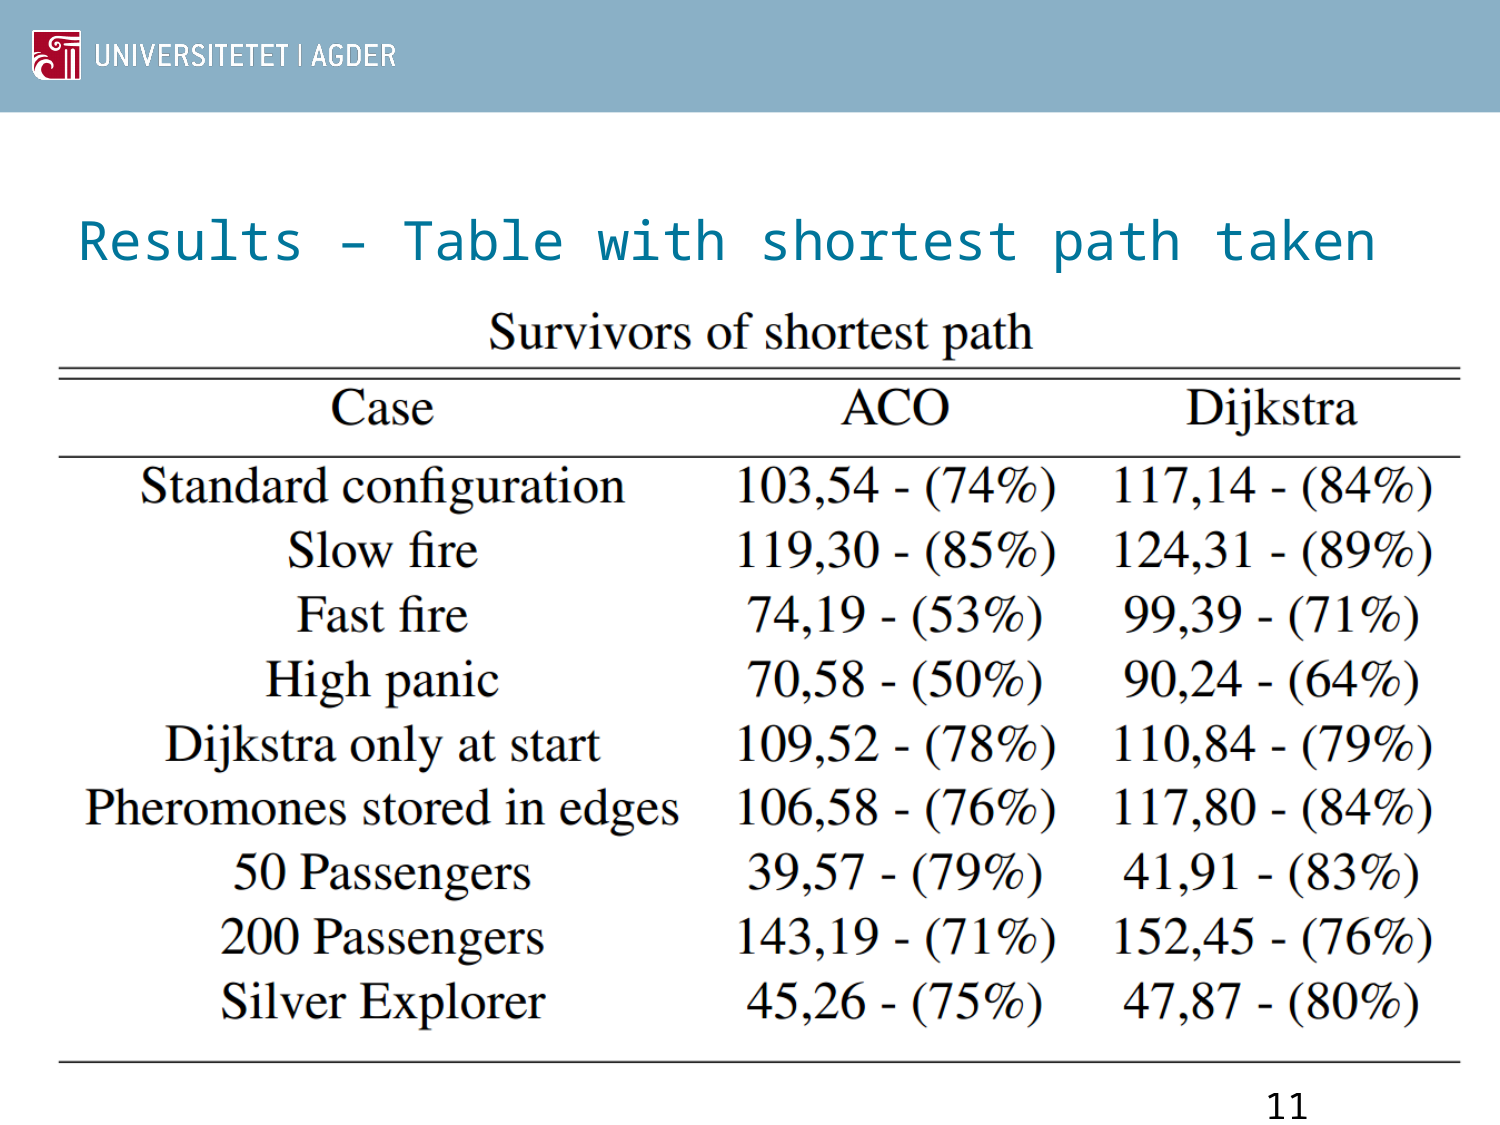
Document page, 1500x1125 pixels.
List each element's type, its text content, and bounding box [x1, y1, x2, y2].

title Results – Table with shortest path taken [62, 75, 1462, 279]
picture [11, 283, 1489, 1093]
picture [32, 30, 395, 80]
